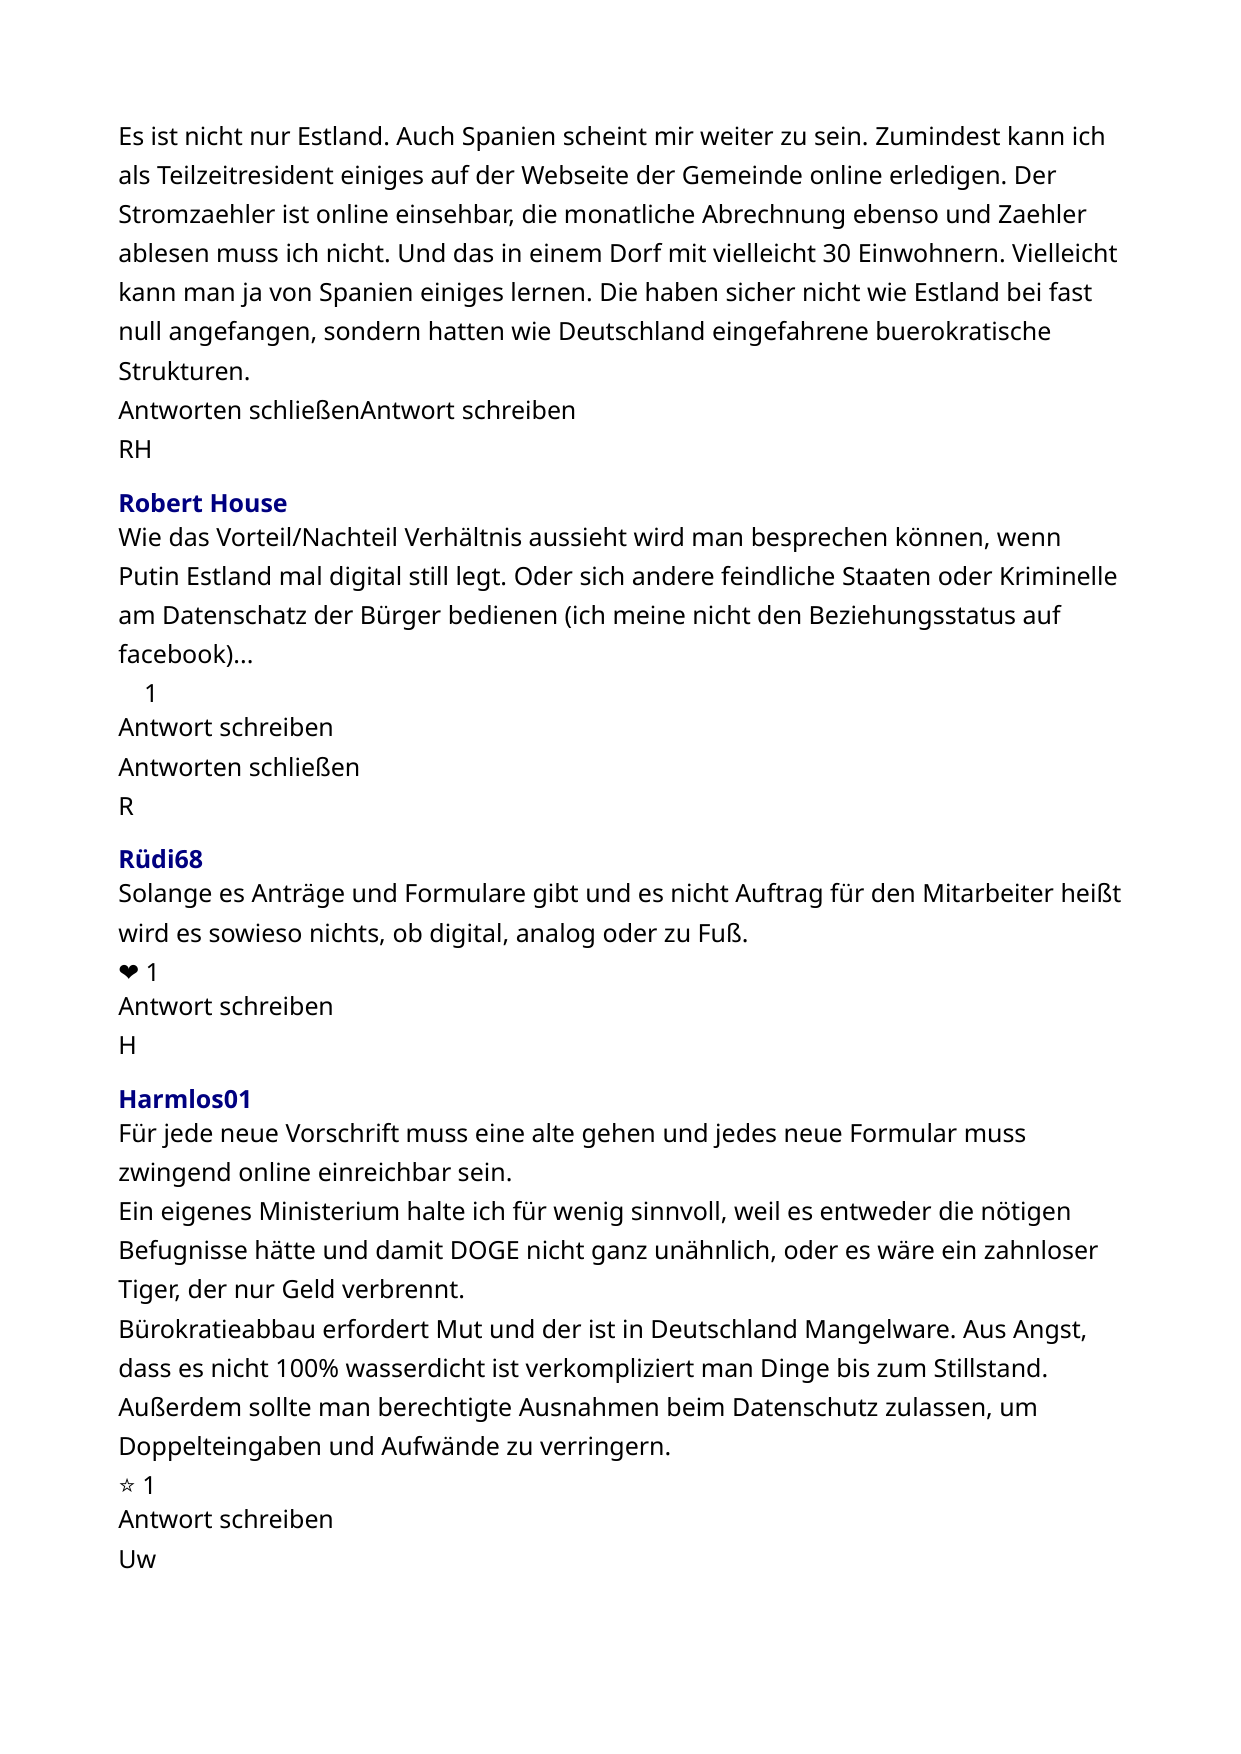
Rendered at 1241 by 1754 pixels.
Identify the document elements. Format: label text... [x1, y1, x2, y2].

text R [118, 788, 1122, 822]
subtitle Robert House [118, 485, 1122, 519]
text ⭐️ 1 [118, 1468, 1122, 1502]
text Antwort schreiben [118, 710, 1122, 744]
text 🤨 1 [118, 676, 1122, 710]
text Für jede neue Vorschrift muss eine alte gehen und jedes neue Formular muss zwingend online einreichbar sein. [118, 1116, 1122, 1189]
text Es ist nicht nur Estland. Auch Spanien scheint mir weiter zu sein. Zumindest kann ich als Teilzeitresident einiges auf der Webseite der Gemeinde online erledigen. Der Stromzaehler ist online einsehbar, die monatliche Abrechnung ebenso und Zaehler ablesen muss ich nicht. Und das in einem Dorf mit vielleicht 30 Einwohnern. Vielleicht kann man ja von Spanien einiges lernen. Die haben sicher nicht wie Estland bei fast null angefangen, sondern hatten wie Deutschland eingefahrene buerokratische Strukturen. [118, 118, 1122, 387]
text Außerdem sollte man berechtigte Ausnahmen beim Datenschutz zulassen, um Doppelteingaben und Aufwände zu verringern. [118, 1390, 1122, 1463]
text Antwort schreiben [118, 1502, 1122, 1536]
text Antworten schließenAntwort schreiben [118, 392, 1122, 426]
text H [118, 1028, 1122, 1062]
text Antworten schließen [118, 749, 1122, 783]
text Solange es Anträge und Formulare gibt und es nicht Auftrag für den Mitarbeiter heißt wird es sowieso nichts, ob digital, analog oder zu Fuß. [118, 876, 1122, 949]
text RH [118, 431, 1122, 466]
subtitle Harmlos01 [118, 1081, 1122, 1116]
text ❤️ 1 [118, 954, 1122, 988]
text Ein eigenes Ministerium halte ich für wenig sinnvoll, weil es entweder die nötigen Befugnisse hätte und damit DOGE nicht ganz unähnlich, oder es wäre ein zahnloser Tiger, der nur Geld verbrennt. [118, 1194, 1122, 1306]
text Antwort schreiben [118, 988, 1122, 1023]
subtitle Rüdi68 [118, 842, 1122, 876]
text Uw [118, 1541, 1122, 1575]
text Bürokratieabbau erfordert Mut und der ist in Deutschland Mangelware. Aus Angst, dass es nicht 100% wasserdicht ist verkompliziert man Dinge bis zum Stillstand. [118, 1311, 1122, 1384]
text Wie das Vorteil/Nachteil Verhältnis aussieht wird man besprechen können, wenn Putin Estland mal digital still legt. Oder sich andere feindliche Staaten oder Kriminelle am Datenschatz der Bürger bedienen (ich meine nicht den Beziehungsstatus auf facebook)... [118, 519, 1122, 671]
